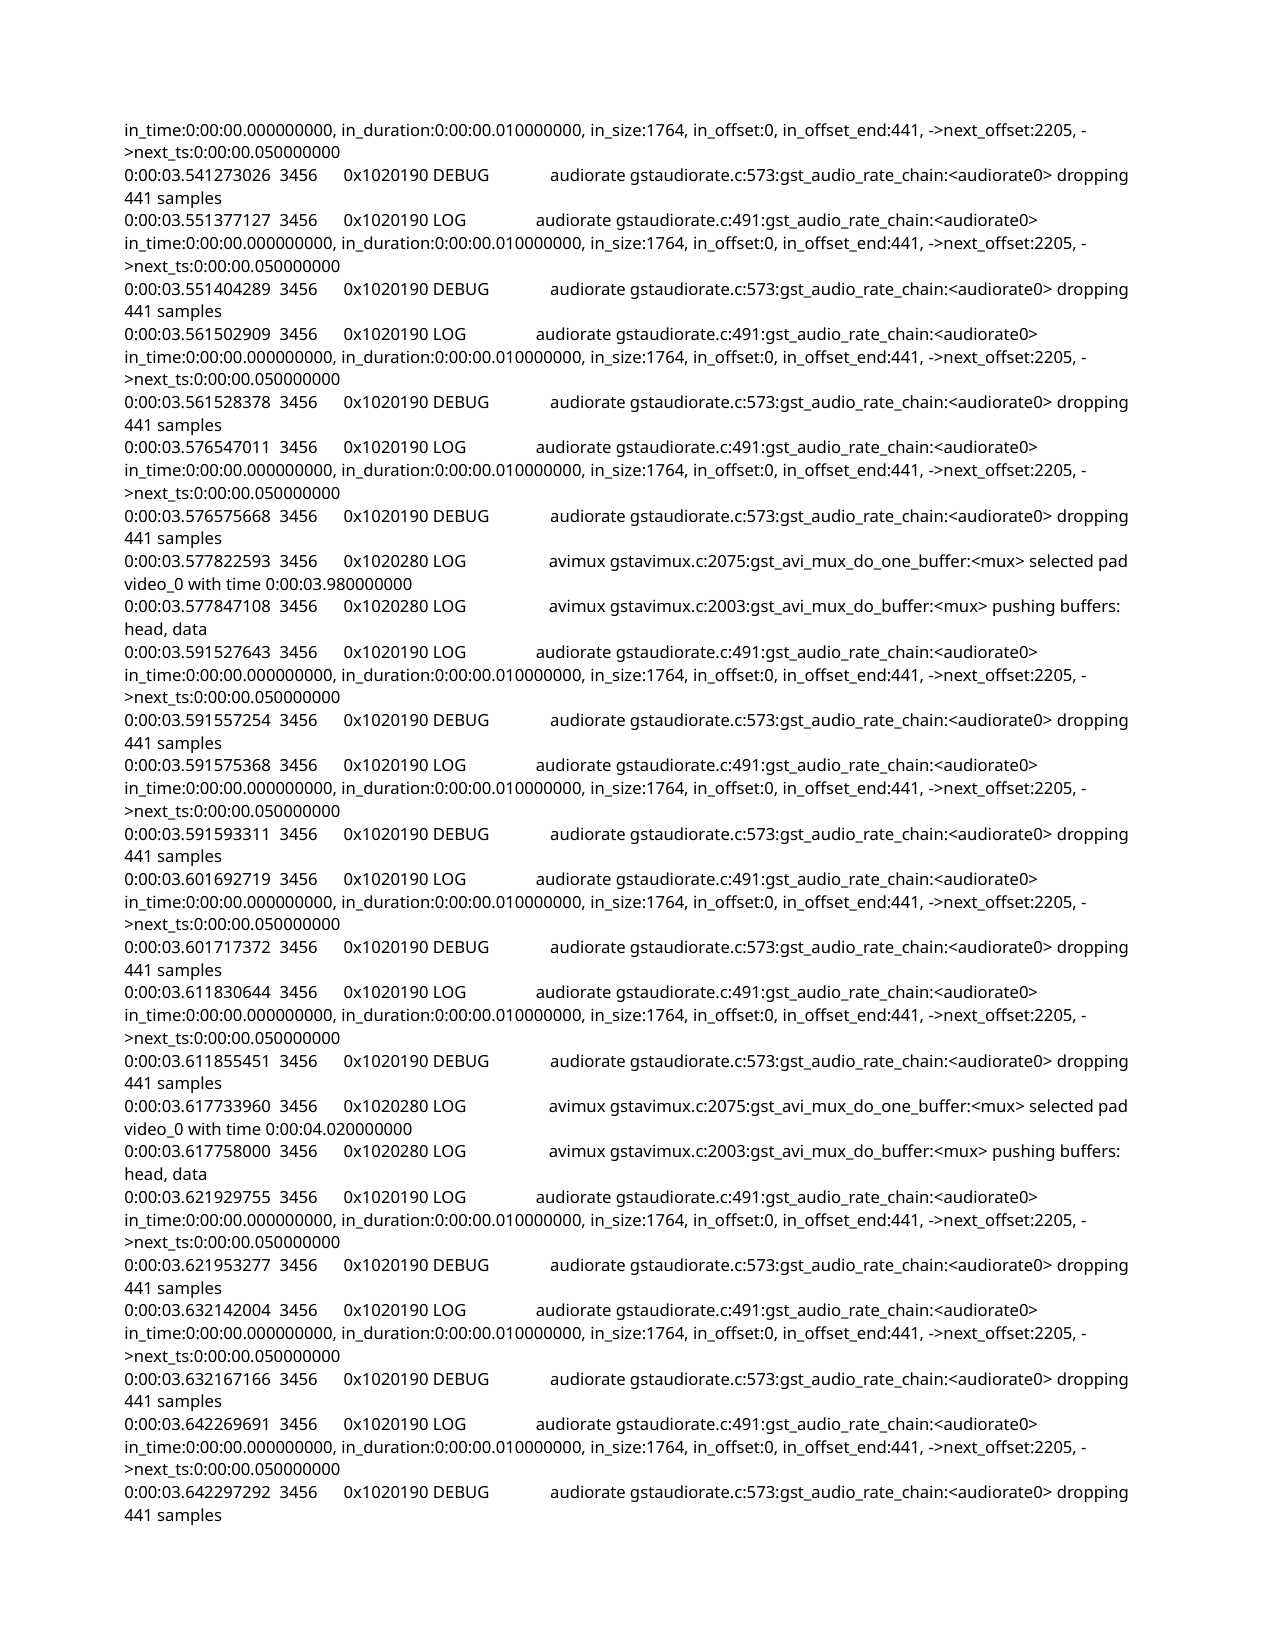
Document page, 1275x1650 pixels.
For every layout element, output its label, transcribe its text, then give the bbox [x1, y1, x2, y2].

text 0:00:03.591575368 3456 0x1020190 LOG audiorate gstaudiorate.c:491:gst_audio_rate_chain:<audiorate0> in_time:0:00:00.000000000, in_duration:0:00:00.010000000, in_size:1764, in_offset:0, in_offset_end:441, ->next_offset:2205, ->next_ts:0:00:00.050000000 [124, 754, 1157, 822]
text 0:00:03.617733960 3456 0x1020280 LOG avimux gstavimux.c:2075:gst_avi_mux_do_one_buffer:<mux> selected pad video_0 with time 0:00:04.020000000 [124, 1094, 1157, 1140]
text in_time:0:00:00.000000000, in_duration:0:00:00.010000000, in_size:1764, in_offset:0, in_offset_end:441, ->next_offset:2205, ->next_ts:0:00:00.050000000 [124, 118, 1157, 163]
text 0:00:03.621953277 3456 0x1020190 DEBUG audiorate gstaudiorate.c:573:gst_audio_rate_chain:<audiorate0> dropping 441 samples [124, 1253, 1157, 1299]
text 0:00:03.601717372 3456 0x1020190 DEBUG audiorate gstaudiorate.c:573:gst_audio_rate_chain:<audiorate0> dropping 441 samples [124, 936, 1157, 981]
text 0:00:03.561502909 3456 0x1020190 LOG audiorate gstaudiorate.c:491:gst_audio_rate_chain:<audiorate0> in_time:0:00:00.000000000, in_duration:0:00:00.010000000, in_size:1764, in_offset:0, in_offset_end:441, ->next_offset:2205, ->next_ts:0:00:00.050000000 [124, 322, 1157, 391]
text 0:00:03.551404289 3456 0x1020190 DEBUG audiorate gstaudiorate.c:573:gst_audio_rate_chain:<audiorate0> dropping 441 samples [124, 277, 1157, 322]
text 0:00:03.576575668 3456 0x1020190 DEBUG audiorate gstaudiorate.c:573:gst_audio_rate_chain:<audiorate0> dropping 441 samples [124, 504, 1157, 549]
text 0:00:03.642269691 3456 0x1020190 LOG audiorate gstaudiorate.c:491:gst_audio_rate_chain:<audiorate0> in_time:0:00:00.000000000, in_duration:0:00:00.010000000, in_size:1764, in_offset:0, in_offset_end:441, ->next_offset:2205, ->next_ts:0:00:00.050000000 [124, 1412, 1157, 1481]
text 0:00:03.611855451 3456 0x1020190 DEBUG audiorate gstaudiorate.c:573:gst_audio_rate_chain:<audiorate0> dropping 441 samples [124, 1049, 1157, 1094]
text 0:00:03.642297292 3456 0x1020190 DEBUG audiorate gstaudiorate.c:573:gst_audio_rate_chain:<audiorate0> dropping 441 samples [124, 1481, 1157, 1526]
text 0:00:03.611830644 3456 0x1020190 LOG audiorate gstaudiorate.c:491:gst_audio_rate_chain:<audiorate0> in_time:0:00:00.000000000, in_duration:0:00:00.010000000, in_size:1764, in_offset:0, in_offset_end:441, ->next_offset:2205, ->next_ts:0:00:00.050000000 [124, 981, 1157, 1049]
text 0:00:03.617758000 3456 0x1020280 LOG avimux gstavimux.c:2003:gst_avi_mux_do_buffer:<mux> pushing buffers: head, data [124, 1140, 1157, 1185]
text 0:00:03.561528378 3456 0x1020190 DEBUG audiorate gstaudiorate.c:573:gst_audio_rate_chain:<audiorate0> dropping 441 samples [124, 391, 1157, 436]
text 0:00:03.577822593 3456 0x1020280 LOG avimux gstavimux.c:2075:gst_avi_mux_do_one_buffer:<mux> selected pad video_0 with time 0:00:03.980000000 [124, 549, 1157, 595]
text 0:00:03.577847108 3456 0x1020280 LOG avimux gstavimux.c:2003:gst_avi_mux_do_buffer:<mux> pushing buffers: head, data [124, 595, 1157, 640]
text 0:00:03.632142004 3456 0x1020190 LOG audiorate gstaudiorate.c:491:gst_audio_rate_chain:<audiorate0> in_time:0:00:00.000000000, in_duration:0:00:00.010000000, in_size:1764, in_offset:0, in_offset_end:441, ->next_offset:2205, ->next_ts:0:00:00.050000000 [124, 1299, 1157, 1367]
text 0:00:03.541273026 3456 0x1020190 DEBUG audiorate gstaudiorate.c:573:gst_audio_rate_chain:<audiorate0> dropping 441 samples [124, 163, 1157, 209]
text 0:00:03.551377127 3456 0x1020190 LOG audiorate gstaudiorate.c:491:gst_audio_rate_chain:<audiorate0> in_time:0:00:00.000000000, in_duration:0:00:00.010000000, in_size:1764, in_offset:0, in_offset_end:441, ->next_offset:2205, ->next_ts:0:00:00.050000000 [124, 209, 1157, 277]
text 0:00:03.591527643 3456 0x1020190 LOG audiorate gstaudiorate.c:491:gst_audio_rate_chain:<audiorate0> in_time:0:00:00.000000000, in_duration:0:00:00.010000000, in_size:1764, in_offset:0, in_offset_end:441, ->next_offset:2205, ->next_ts:0:00:00.050000000 [124, 640, 1157, 708]
text 0:00:03.601692719 3456 0x1020190 LOG audiorate gstaudiorate.c:491:gst_audio_rate_chain:<audiorate0> in_time:0:00:00.000000000, in_duration:0:00:00.010000000, in_size:1764, in_offset:0, in_offset_end:441, ->next_offset:2205, ->next_ts:0:00:00.050000000 [124, 867, 1157, 936]
text 0:00:03.591593311 3456 0x1020190 DEBUG audiorate gstaudiorate.c:573:gst_audio_rate_chain:<audiorate0> dropping 441 samples [124, 822, 1157, 867]
text 0:00:03.576547011 3456 0x1020190 LOG audiorate gstaudiorate.c:491:gst_audio_rate_chain:<audiorate0> in_time:0:00:00.000000000, in_duration:0:00:00.010000000, in_size:1764, in_offset:0, in_offset_end:441, ->next_offset:2205, ->next_ts:0:00:00.050000000 [124, 436, 1157, 504]
text 0:00:03.632167166 3456 0x1020190 DEBUG audiorate gstaudiorate.c:573:gst_audio_rate_chain:<audiorate0> dropping 441 samples [124, 1367, 1157, 1412]
text 0:00:03.621929755 3456 0x1020190 LOG audiorate gstaudiorate.c:491:gst_audio_rate_chain:<audiorate0> in_time:0:00:00.000000000, in_duration:0:00:00.010000000, in_size:1764, in_offset:0, in_offset_end:441, ->next_offset:2205, ->next_ts:0:00:00.050000000 [124, 1185, 1157, 1253]
text 0:00:03.591557254 3456 0x1020190 DEBUG audiorate gstaudiorate.c:573:gst_audio_rate_chain:<audiorate0> dropping 441 samples [124, 708, 1157, 754]
